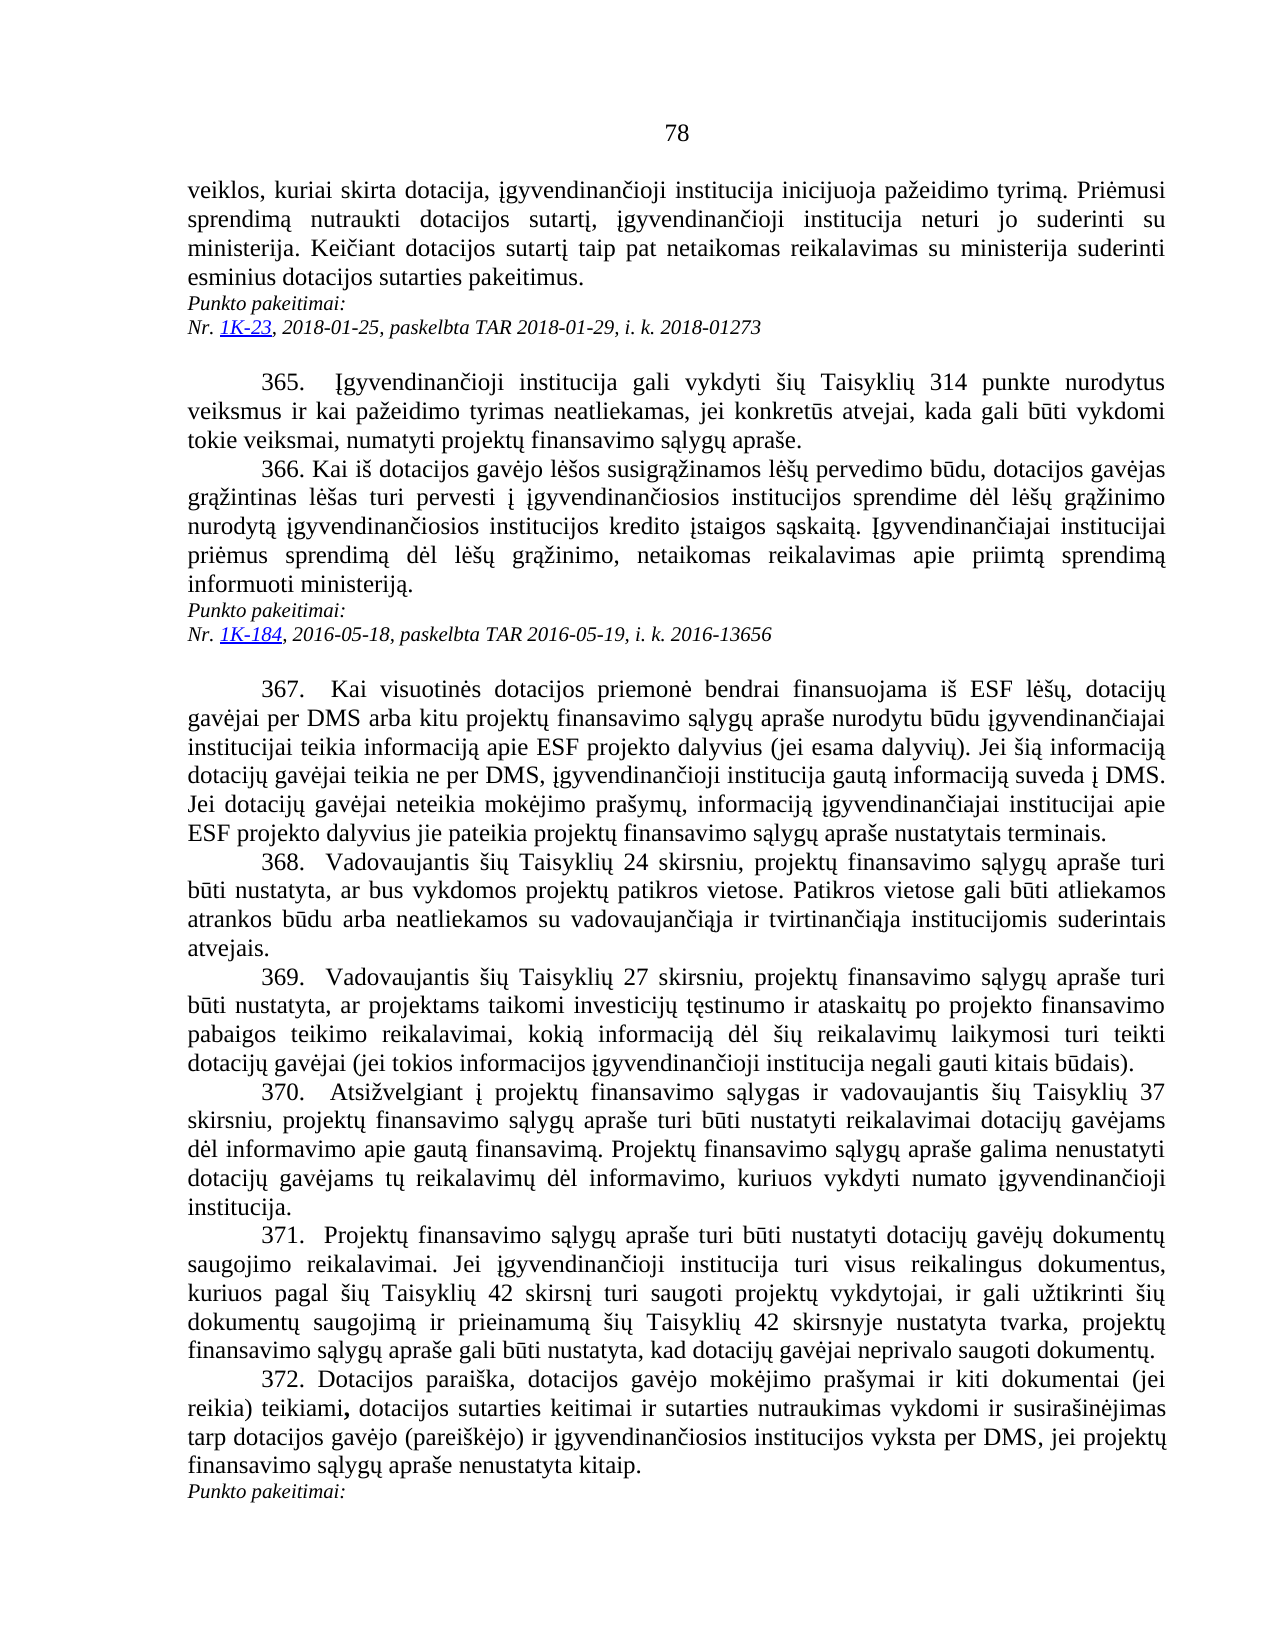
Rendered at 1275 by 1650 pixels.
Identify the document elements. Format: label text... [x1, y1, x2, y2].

text veiklos, kuriai skirta dotacija, įgyvendinančioji institucija inicijuoja pažeidimo tyrimą. Priėmusi sprendimą nutraukti dotacijos sutartį, įgyvendinančioji institucija neturi jo suderinti su ministerija. Keičiant dotacijos sutartį taip pat netaikomas reikalavimas su ministerija suderinti esminius dotacijos sutarties pakeitimus. [187, 176, 1167, 291]
text 372. Dotacijos paraiška, dotacijos gavėjo mokėjimo prašymai ir kiti dokumentai (jei reikia) teikiami, dotacijos sutarties keitimai ir sutarties nutraukimas vykdomi ir susirašinėjimas tarp dotacijos gavėjo (pareiškėjo) ir įgyvendinančiosios institucijos vyksta per DMS, jei projektų finansavimo sąlygų apraše nenustatyta kitaip. [187, 1364, 1167, 1479]
text 365. Įgyvendinančioji institucija gali vykdyti šių Taisyklių 314 punkte nurodytus veiksmus ir kai pažeidimo tyrimas neatliekamas, jei konkretūs atvejai, kada gali būti vykdomi tokie veiksmai, numatyti projektų finansavimo sąlygų apraše. [187, 367, 1167, 454]
text Punkto pakeitimai: [187, 291, 1167, 315]
text 366. Kai iš dotacijos gavėjo lėšos susigrąžinamos lėšų pervedimo būdu, dotacijos gavėjas grąžintinas lėšas turi pervesti į įgyvendinančiosios institucijos sprendime dėl lėšų grąžinimo nurodytą įgyvendinančiosios institucijos kredito įstaigos sąskaitą. Įgyvendinančiajai institucijai priėmus sprendimą dėl lėšų grąžinimo, netaikomas reikalavimas apie priimtą sprendimą informuoti ministeriją. [187, 454, 1167, 597]
text Punkto pakeitimai: [187, 597, 1167, 622]
text 368. Vadovaujantis šių Taisyklių 24 skirsniu, projektų finansavimo sąlygų apraše turi būti nustatyta, ar bus vykdomos projektų patikros vietose. Patikros vietose gali būti atliekamos atrankos būdu arba neatliekamos su vadovaujančiąja ir tvirtinančiąja institucijomis suderintais atvejais. [187, 847, 1167, 962]
text 369. Vadovaujantis šių Taisyklių 27 skirsniu, projektų finansavimo sąlygų apraše turi būti nustatyta, ar projektams taikomi investicijų tęstinumo ir ataskaitų po projekto finansavimo pabaigos teikimo reikalavimai, kokią informaciją dėl šių reikalavimų laikymosi turi teikti dotacijų gavėjai (jei tokios informacijos įgyvendinančioji institucija negali gauti kitais būdais). [187, 962, 1167, 1077]
text Punkto pakeitimai: [187, 1479, 1167, 1503]
text 370. Atsižvelgiant į projektų finansavimo sąlygas ir vadovaujantis šių Taisyklių 37 skirsniu, projektų finansavimo sąlygų apraše turi būti nustatyti reikalavimai dotacijų gavėjams dėl informavimo apie gautą finansavimą. Projektų finansavimo sąlygų apraše galima nenustatyti dotacijų gavėjams tų reikalavimų dėl informavimo, kuriuos vykdyti numato įgyvendinančioji institucija. [187, 1077, 1167, 1221]
text Nr. 1K-23, 2018-01-25, paskelbta TAR 2018-01-29, i. k. 2018-01273 [187, 315, 1167, 339]
text 371. Projektų finansavimo sąlygų apraše turi būti nustatyti dotacijų gavėjų dokumentų saugojimo reikalavimai. Jei įgyvendinančioji institucija turi visus reikalingus dokumentus, kuriuos pagal šių Taisyklių 42 skirsnį turi saugoti projektų vykdytojai, ir gali užtikrinti šių dokumentų saugojimą ir prieinamumą šių Taisyklių 42 skirsnyje nustatyta tvarka, projektų finansavimo sąlygų apraše gali būti nustatyta, kad dotacijų gavėjai neprivalo saugoti dokumentų. [187, 1221, 1167, 1364]
text Nr. 1K-184, 2016-05-18, paskelbta TAR 2016-05-19, i. k. 2016-13656 [187, 622, 1167, 646]
text 367. Kai visuotinės dotacijos priemonė bendrai finansuojama iš ESF lėšų, dotacijų gavėjai per DMS arba kitu projektų finansavimo sąlygų apraše nurodytu būdu įgyvendinančiajai institucijai teikia informaciją apie ESF projekto dalyvius (jei esama dalyvių). Jei šią informaciją dotacijų gavėjai teikia ne per DMS, įgyvendinančioji institucija gautą informaciją suveda į DMS. Jei dotacijų gavėjai neteikia mokėjimo prašymų, informaciją įgyvendinančiajai institucijai apie ESF projekto dalyvius jie pateikia projektų finansavimo sąlygų apraše nustatytais terminais. [187, 674, 1167, 847]
